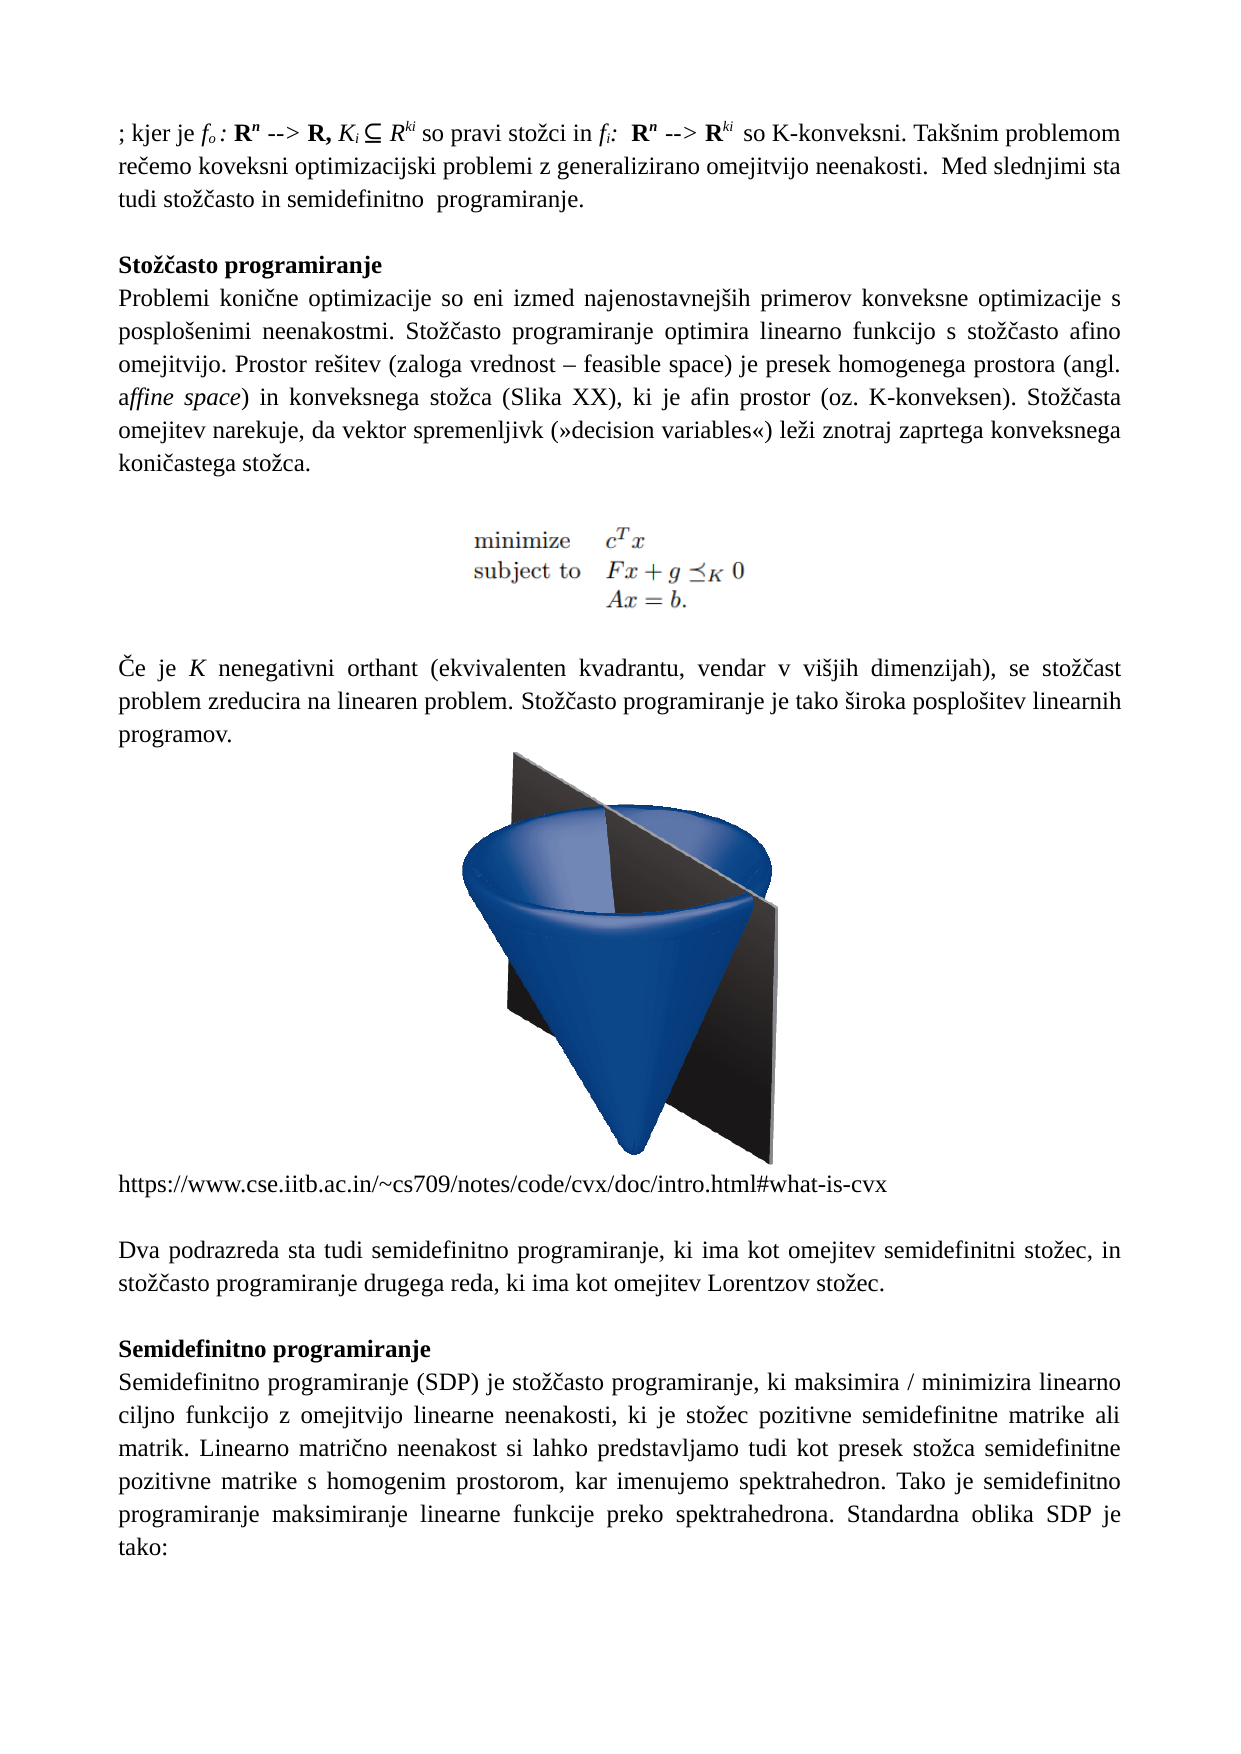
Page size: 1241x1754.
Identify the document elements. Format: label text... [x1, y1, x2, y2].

text Stožčasto programiranje [118, 250, 1122, 279]
text Semidefinitno programiranje (SDP) je stožčasto programiranje, ki maksimira / minimizira linearno ciljno funkcijo z omejitvijo linearne neenakosti, ki je stožec pozitivne semidefinitne matrike ali matrik. Linearno matrično neenakost si lahko predstavljamo tudi kot presek stožca semidefinitne pozitivne matrike s homogenim prostorom, kar imenujemo spektrahedron. Tako je semidefinitno programiranje maksimiranje linearne funkcije preko spektrahedrona. Standardna oblika SDP je tako: [118, 1367, 1122, 1561]
text Semidefinitno programiranje [118, 1334, 1122, 1363]
text Problemi konične optimizacije so eni izmed najenostavnejših primerov konveksne optimizacije s posplošenimi neenakostmi. Stožčasto programiranje optimira linearno funkcijo s stožčasto afino omejitvijo. Prostor rešitev (zaloga vrednost – feasible space) je presek homogenega prostora (angl. affine space) in konveksnega stožca (Slika XX), ki je afin prostor (oz. K-konveksen). Stožčasta omejitev narekuje, da vektor spremenljivk (»decision variables«) leži znotraj zaprtega konveksnega koničastega stožca. [118, 283, 1122, 477]
picture [474, 508, 751, 616]
text https://www.cse.iitb.ac.in/~cs709/notes/code/cvx/doc/intro.html#what-is-cvx [118, 1165, 1122, 1198]
text Dva podrazreda sta tudi semidefinitno programiranje, ki ima kot omejitev semidefinitni stožec, in stožčasto programiranje drugega reda, ki ima kot omejitev Lorentzov stožec. [118, 1235, 1122, 1297]
picture [462, 752, 778, 1165]
text Če je K nenegativni orthant (ekvivalenten kvadrantu, vendar v višjih dimenzijah), se stožčast problem zreducira na linearen problem. Stožčasto programiranje je tako široka posplošitev linearnih programov. [118, 653, 1122, 748]
text ; kjer je fo : Rn --> R, Ki ⊆ Rki so pravi stožci in fi: Rn --> Rki so K-konveksni. Takšnim problemom rečemo koveksni optimizacijski problemi z generalizirano omejitvijo neenakosti. Med slednjimi sta tudi stožčasto in semidefinitno programiranje. [118, 118, 1122, 213]
